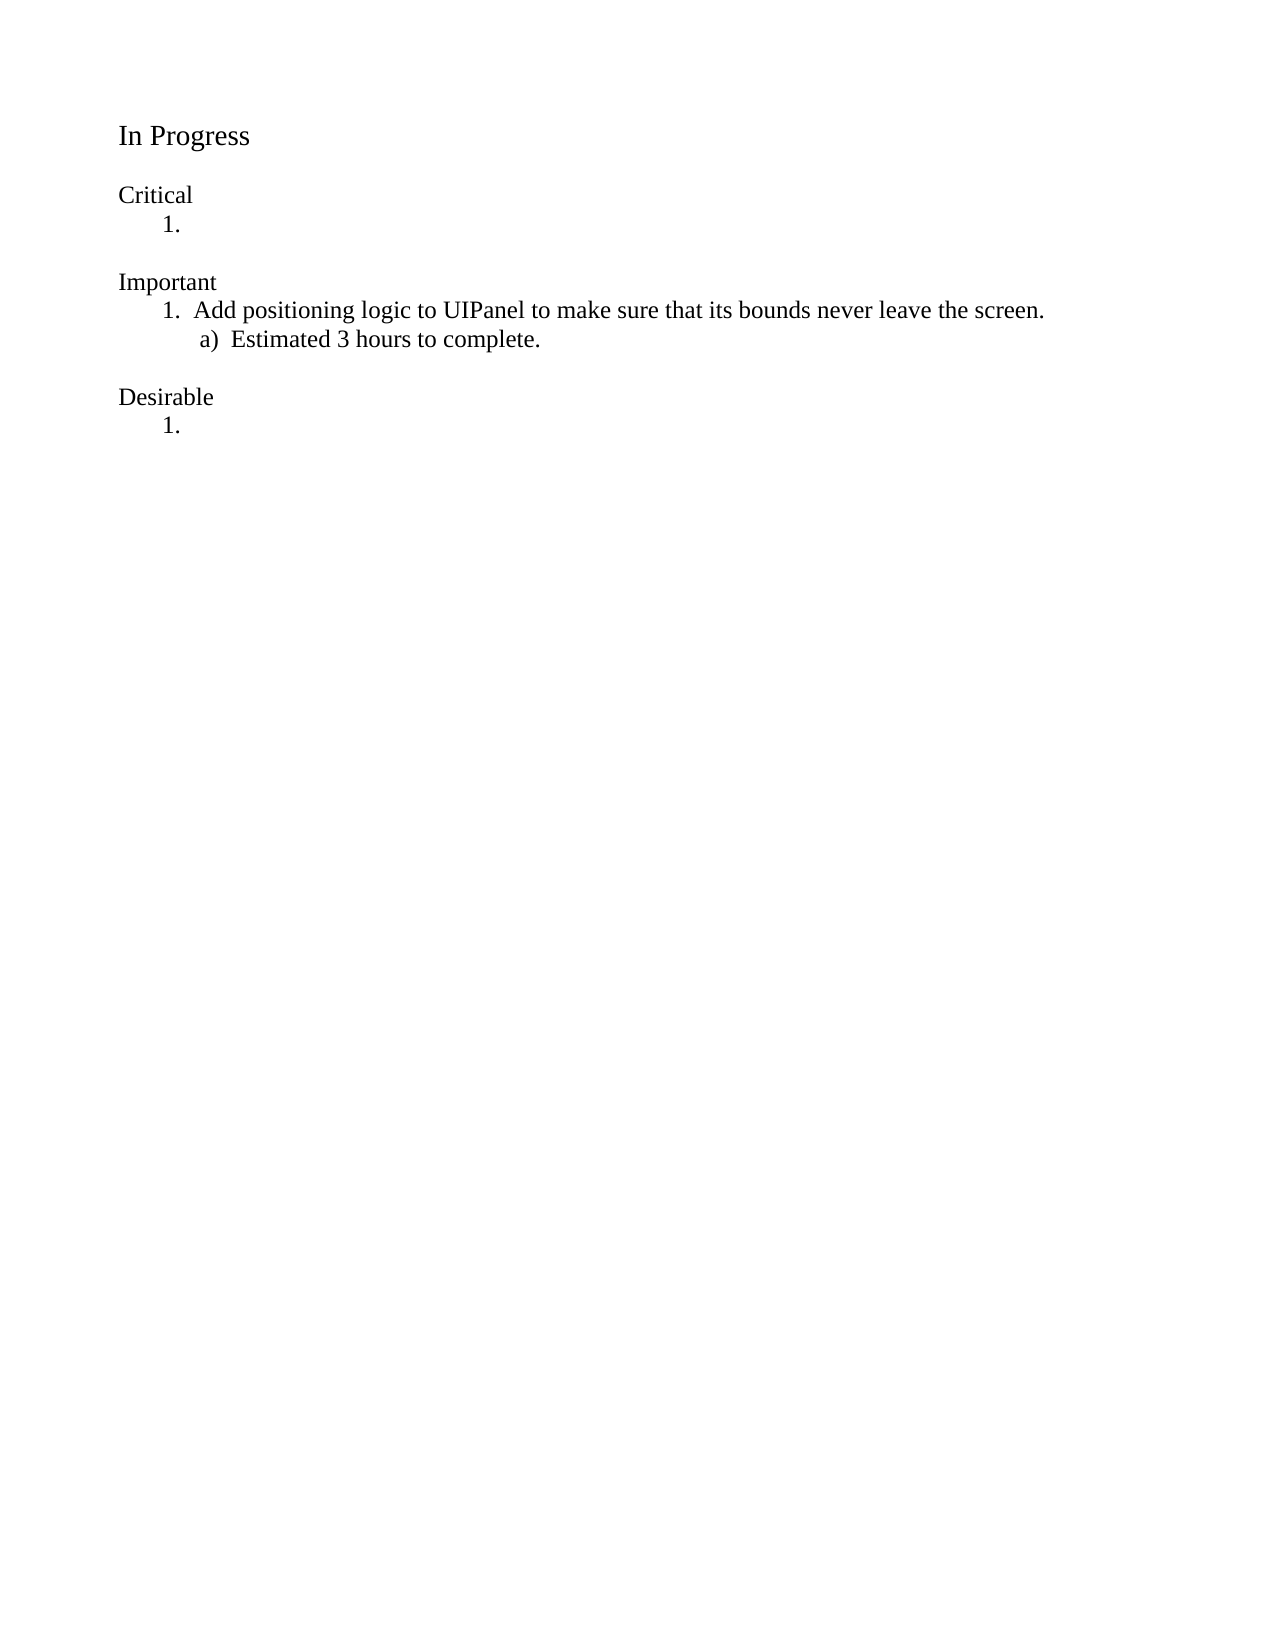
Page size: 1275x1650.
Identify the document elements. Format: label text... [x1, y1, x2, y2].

text Important [118, 267, 1157, 295]
text Critical [118, 180, 1157, 209]
text In Progress [118, 118, 1157, 152]
text Desirable [118, 382, 1157, 410]
list Add positioning logic to UIPanel to make sure that its bounds never leave the screen. [156, 295, 1157, 324]
list Estimated 3 hours to complete. [193, 324, 1157, 353]
